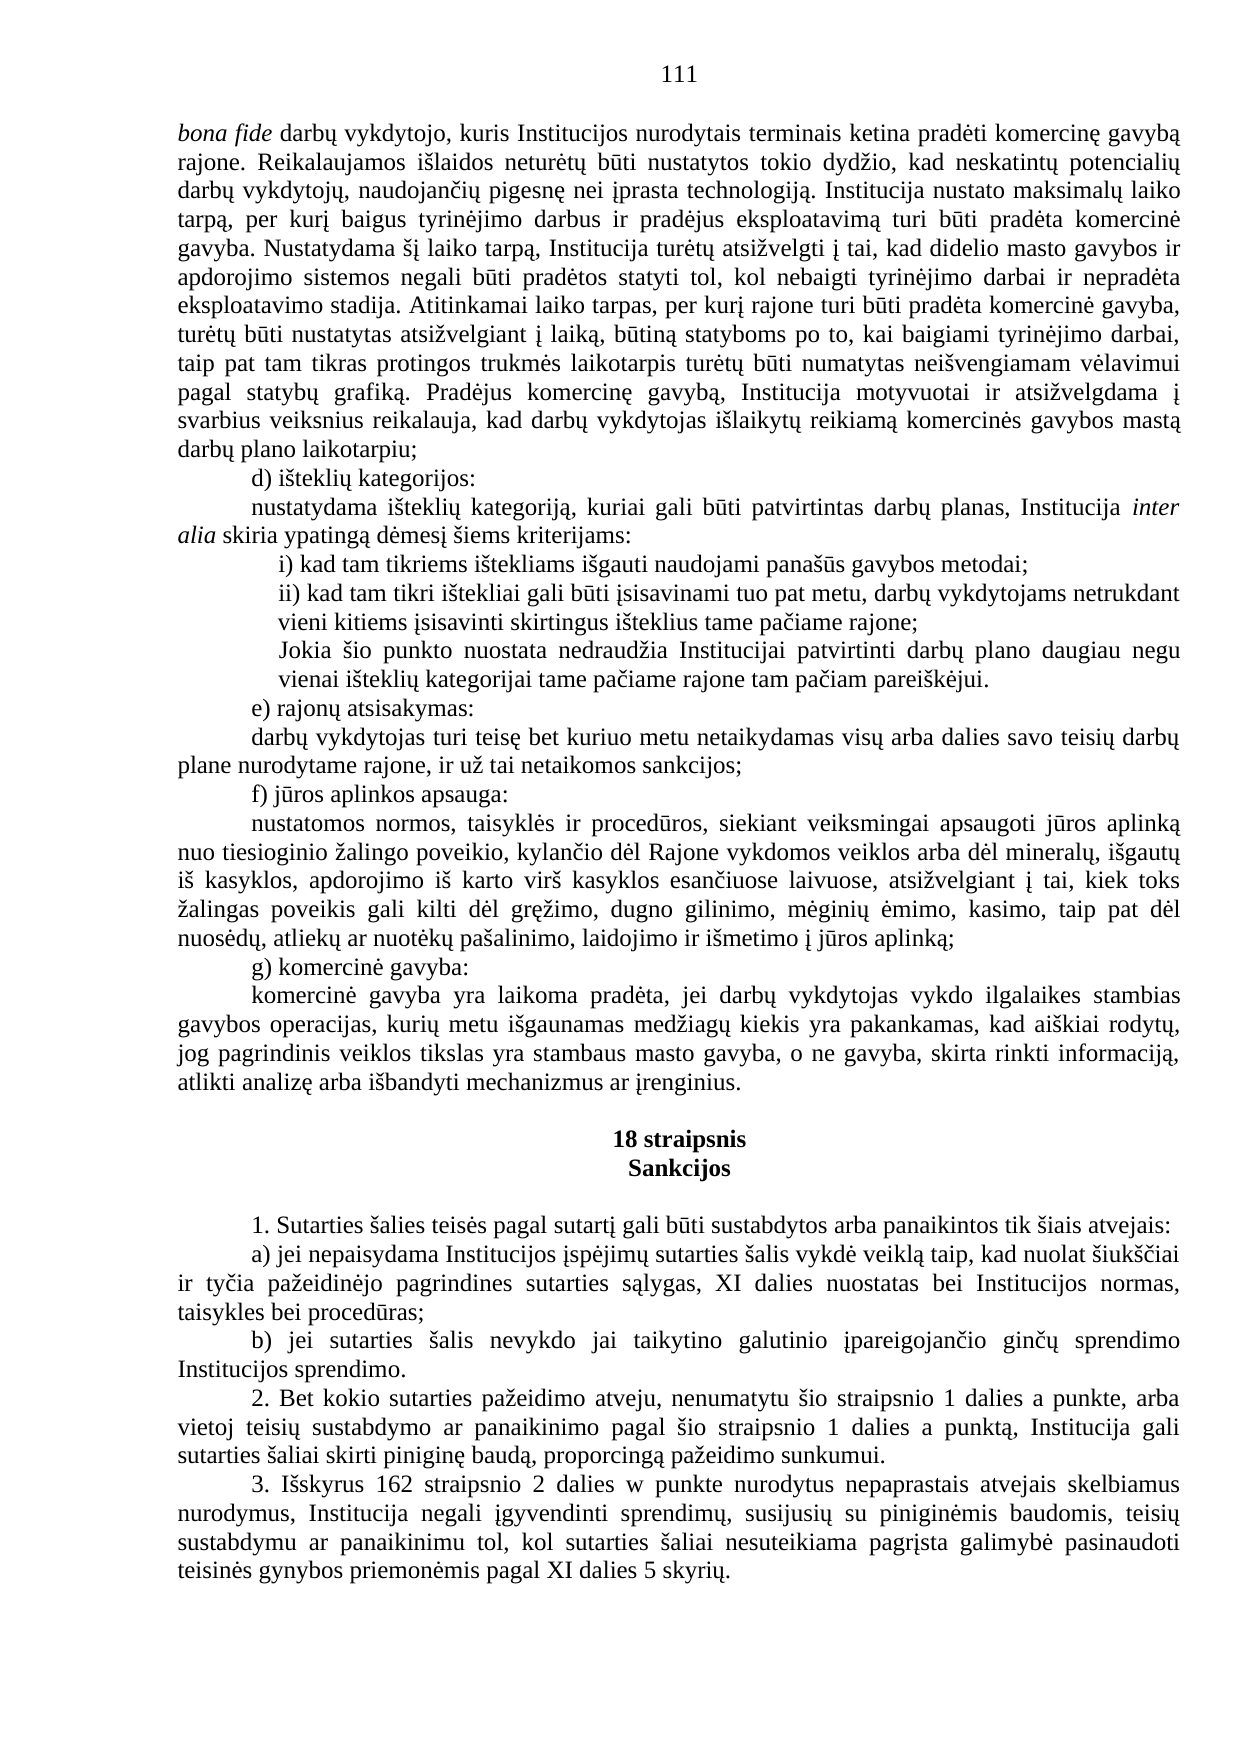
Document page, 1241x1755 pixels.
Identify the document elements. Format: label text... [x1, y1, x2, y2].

text bona fide darbų vykdytojo, kuris Institucijos nurodytais terminais ketina pradėti komercinę gavybą rajone. Reikalaujamos išlaidos neturėtų būti nustatytos tokio dydžio, kad neskatintų potencialių darbų vykdytojų, naudojančių pigesnę nei įprasta technologiją. Institucija nustato maksimalų laiko tarpą, per kurį baigus tyrinėjimo darbus ir pradėjus eksploatavimą turi būti pradėta komercinė gavyba. Nustatydama šį laiko tarpą, Institucija turėtų atsižvelgti į tai, kad didelio masto gavybos ir apdorojimo sistemos negali būti pradėtos statyti tol, kol nebaigti tyrinėjimo darbai ir nepradėta eksploatavimo stadija. Atitinkamai laiko tarpas, per kurį rajone turi būti pradėta komercinė gavyba, turėtų būti nustatytas atsižvelgiant į laiką, būtiną statyboms po to, kai baigiami tyrinėjimo darbai, taip pat tam tikras protingos trukmės laikotarpis turėtų būti numatytas neišvengiamam vėlavimui pagal statybų grafiką. Pradėjus komercinę gavybą, Institucija motyvuotai ir atsižvelgdama į svarbius veiksnius reikalauja, kad darbų vykdytojas išlaikytų reikiamą komercinės gavybos mastą darbų plano laikotarpiu; [177, 118, 1181, 463]
text 3. Išskyrus 162 straipsnio 2 dalies w punkte nurodytus nepaprastais atvejais skelbiamus nurodymus, Institucija negali įgyvendinti sprendimų, susijusių su piniginėmis baudomis, teisių sustabdymu ar panaikinimu tol, kol sutarties šaliai nesuteikiama pagrįsta galimybė pasinaudoti teisinės gynybos priemonėmis pagal XI dalies 5 skyrių. [177, 1469, 1181, 1584]
text nustatomos normos, taisyklės ir procedūros, siekiant veiksmingai apsaugoti jūros aplinką nuo tiesioginio žalingo poveikio, kylančio dėl Rajone vykdomos veiklos arba dėl mineralų, išgautų iš kasyklos, apdorojimo iš karto virš kasyklos esančiuose laivuose, atsižvelgiant į tai, kiek toks žalingas poveikis gali kilti dėl gręžimo, dugno gilinimo, mėginių ėmimo, kasimo, taip pat dėl nuosėdų, atliekų ar nuotėkų pašalinimo, laidojimo ir išmetimo į jūros aplinką; [177, 808, 1181, 952]
text 1. Sutarties šalies teisės pagal sutartį gali būti sustabdytos arba panaikintos tik šiais atvejais: [177, 1211, 1181, 1239]
text nustatydama išteklių kategoriją, kuriai gali būti patvirtintas darbų planas, Institucija inter alia skiria ypatingą dėmesį šiems kriterijams: [177, 492, 1181, 549]
text darbų vykdytojas turi teisę bet kuriuo metu netaikydamas visų arba dalies savo teisių darbų plane nurodytame rajone, ir už tai netaikomos sankcijos; [177, 722, 1181, 779]
text 18 straipsnis [177, 1124, 1181, 1153]
text f) jūros aplinkos apsauga: [177, 779, 1181, 808]
text 2. Bet kokio sutarties pažeidimo atveju, nenumatytu šio straipsnio 1 dalies a punkte, arba vietoj teisių sustabdymo ar panaikinimo pagal šio straipsnio 1 dalies a punktą, Institucija gali sutarties šaliai skirti piniginę baudą, proporcingą pažeidimo sunkumui. [177, 1383, 1181, 1469]
text komercinė gavyba yra laikoma pradėta, jei darbų vykdytojas vykdo ilgalaikes stambias gavybos operacijas, kurių metu išgaunamas medžiagų kiekis yra pakankamas, kad aiškiai rodytų, jog pagrindinis veiklos tikslas yra stambaus masto gavyba, o ne gavyba, skirta rinkti informaciją, atlikti analizę arba išbandyti mechanizmus ar įrenginius. [177, 981, 1181, 1096]
text e) rajonų atsisakymas: [177, 693, 1181, 722]
text a) jei nepaisydama Institucijos įspėjimų sutarties šalis vykdė veiklą taip, kad nuolat šiukščiai ir tyčia pažeidinėjo pagrindines sutarties sąlygas, XI dalies nuostatas bei Institucijos normas, taisykles bei procedūras; [177, 1239, 1181, 1326]
text Sankcijos [177, 1153, 1181, 1182]
text i) kad tam tikriems ištekliams išgauti naudojami panašūs gavybos metodai; [278, 549, 1181, 578]
text g) komercinė gavyba: [177, 952, 1181, 981]
text ii) kad tam tikri ištekliai gali būti įsisavinami tuo pat metu, darbų vykdytojams netrukdant vieni kitiems įsisavinti skirtingus išteklius tame pačiame rajone; [278, 578, 1181, 636]
text d) išteklių kategorijos: [177, 463, 1181, 492]
text Jokia šio punkto nuostata nedraudžia Institucijai patvirtinti darbų plano daugiau negu vienai išteklių kategorijai tame pačiame rajone tam pačiam pareiškėjui. [278, 636, 1181, 693]
text b) jei sutarties šalis nevykdo jai taikytino galutinio įpareigojančio ginčų sprendimo Institucijos sprendimo. [177, 1326, 1181, 1383]
